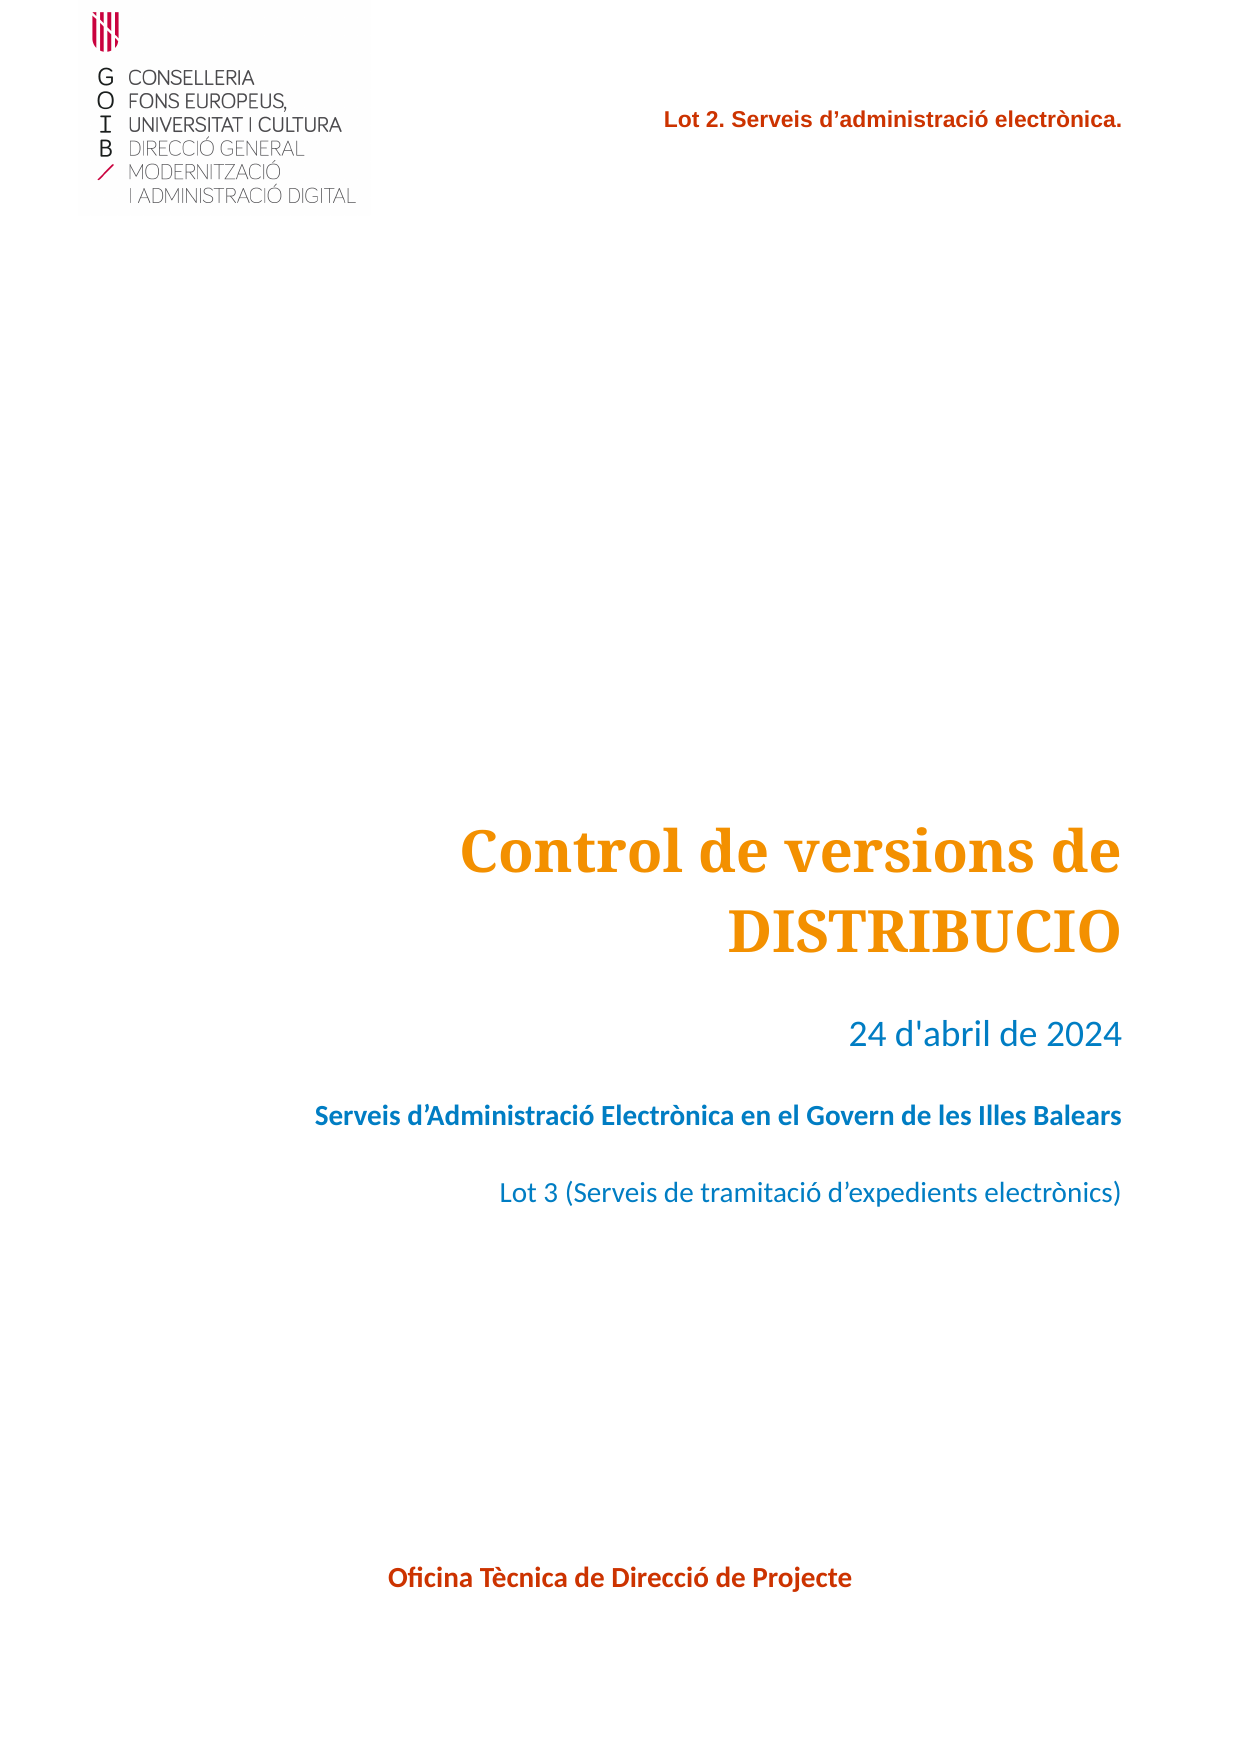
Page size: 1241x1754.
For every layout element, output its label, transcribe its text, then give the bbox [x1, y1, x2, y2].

text Lot 3 (Serveis de tramitació d’expedients electrònics) [118, 1174, 1122, 1210]
text 24 d'abril de 2024 [118, 1010, 1122, 1056]
text Oficina Tècnica de Direcció de Projecte [118, 1559, 1122, 1594]
text Serveis d’Administració Electrònica en el Govern de les Illes Balears [118, 1097, 1122, 1133]
text Control de versions de DISTRIBUCIO [118, 810, 1122, 969]
picture [77, 0, 371, 216]
